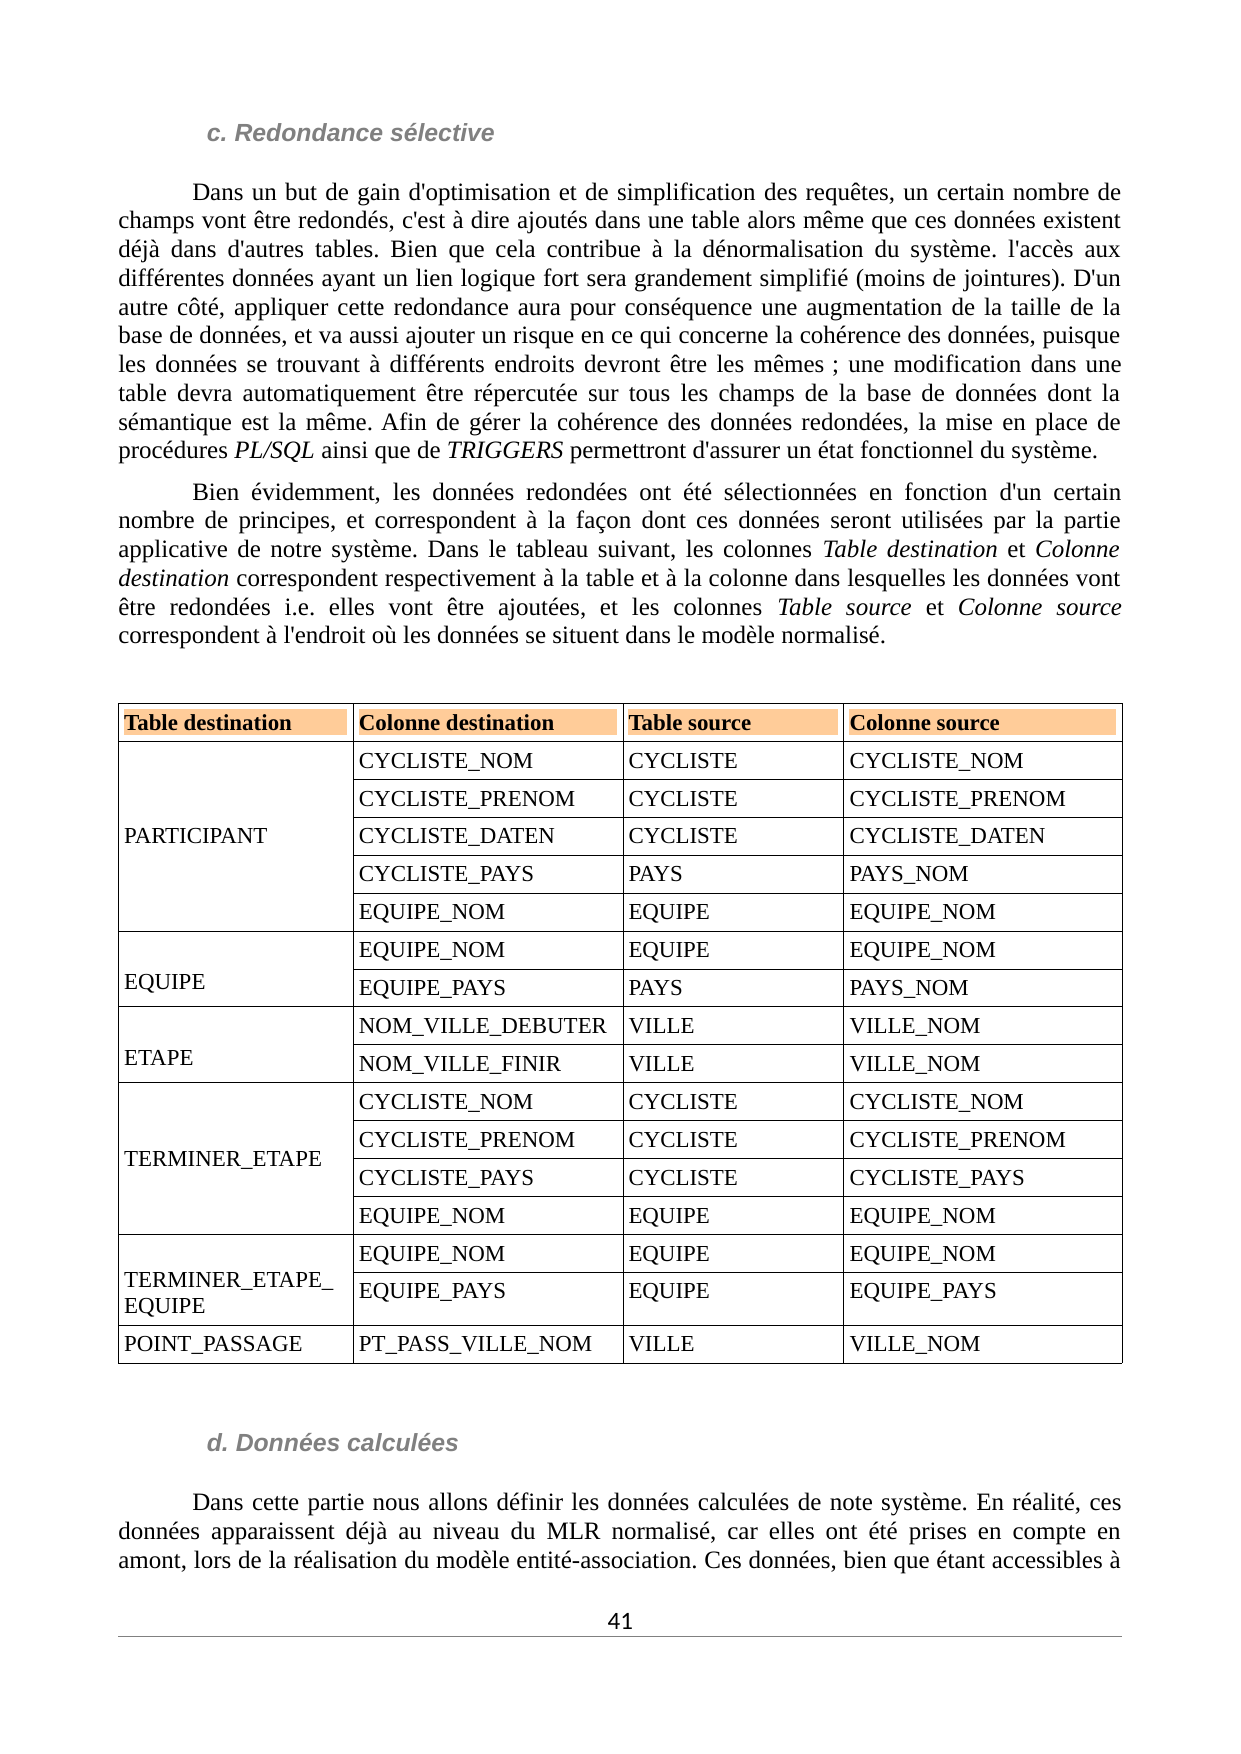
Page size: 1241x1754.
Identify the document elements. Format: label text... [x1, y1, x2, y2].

subtitle Redondance sélective [207, 118, 1122, 147]
table_cell EQUIPE [624, 1235, 843, 1272]
table_cell VILLE [624, 1045, 843, 1082]
table_cell ETAPE [119, 1007, 353, 1082]
table_cell CYCLISTE_DATEN [844, 818, 1122, 855]
subtitle Données calculées [207, 1428, 1122, 1457]
table_cell EQUIPE_NOM [844, 932, 1122, 968]
table_cell EQUIPE [624, 932, 843, 968]
table_cell TERMINER_ETAPE [119, 1083, 353, 1234]
table_cell CYCLISTE_PAYS [354, 1159, 623, 1196]
table_cell EQUIPE_PAYS [844, 1273, 1122, 1324]
table_cell CYCLISTE_NOM [844, 1083, 1122, 1120]
table_cell CYCLISTE [624, 1159, 843, 1196]
table_cell EQUIPE_NOM [354, 894, 623, 931]
table_cell EQUIPE_NOM [354, 1235, 623, 1272]
table_cell VILLE [624, 1326, 843, 1362]
table_cell POINT_PASSAGE [119, 1326, 353, 1362]
table_cell CYCLISTE_PRENOM [354, 1121, 623, 1158]
text Dans un but de gain d'optimisation et de simplification des requêtes, un certain nombre de champs vont être redondés, c'est à dire ajoutés dans une table alors même que ces données existent déjà dans d'autres tables. Bien que cela contribue à la dénormalisation du système. l'accès aux différentes données ayant un lien logique fort sera grandement simplifié (moins de jointures). D'un autre côté, appliquer cette redondance aura pour conséquence une augmentation de la taille de la base de données, et va aussi ajouter un risque en ce qui concerne la cohérence des données, puisque les données se trouvant à différents endroits devront être les mêmes ; une modification dans une table devra automatiquement être répercutée sur tous les champs de la base de données dont la sémantique est la même. Afin de gérer la cohérence des données redondées, la mise en place de procédures PL/SQL ainsi que de TRIGGERS permettront d'assurer un état fonctionnel du système. [118, 177, 1122, 464]
table_cell VILLE [624, 1007, 843, 1044]
table_cell EQUIPE_PAYS [354, 970, 623, 1006]
table_cell EQUIPE_NOM [844, 1235, 1122, 1272]
table_cell EQUIPE [624, 1273, 843, 1324]
table_cell CYCLISTE [624, 1083, 843, 1120]
table_cell NOM_VILLE_FINIR [354, 1045, 623, 1082]
table_cell EQUIPE_PAYS [354, 1273, 623, 1324]
text Dans cette partie nous allons définir les données calculées de note système. En réalité, ces données apparaissent déjà au niveau du MLR normalisé, car elles ont été prises en compte en amont, lors de la réalisation du modèle entité-association. Ces données, bien que étant accessibles à [118, 1487, 1122, 1573]
table_cell PAYS [624, 970, 843, 1006]
table_header Colonne source [844, 704, 1122, 741]
table_cell NOM_VILLE_DEBUTER [354, 1007, 623, 1044]
table_cell PAYS_NOM [844, 856, 1122, 893]
table_cell EQUIPE_NOM [354, 932, 623, 968]
table_cell EQUIPE_NOM [354, 1197, 623, 1234]
table_cell CYCLISTE_PRENOM [844, 1121, 1122, 1158]
table_cell CYCLISTE_PAYS [844, 1159, 1122, 1196]
table_header Table destination [119, 704, 353, 741]
text Bien évidemment, les données redondées ont été sélectionnées en fonction d'un certain nombre de principes, et correspondent à la façon dont ces données seront utilisées par la partie applicative de notre système. Dans le tableau suivant, les colonnes Table destination et Colonne destination correspondent respectivement à la table et à la colonne dans lesquelles les données vont être redondées i.e. elles vont être ajoutées, et les colonnes Table source et Colonne source correspondent à l'endroit où les données se situent dans le modèle normalisé. [118, 477, 1122, 649]
table_cell PAYS_NOM [844, 970, 1122, 1006]
table_cell CYCLISTE_NOM [354, 1083, 623, 1120]
table_cell CYCLISTE [624, 1121, 843, 1158]
table_cell CYCLISTE [624, 742, 843, 779]
table_header Table source [624, 704, 843, 741]
table_cell TERMINER_ETAPE_EQUIPE [119, 1235, 353, 1324]
table_cell CYCLISTE_DATEN [354, 818, 623, 855]
table_cell EQUIPE [119, 932, 353, 1006]
table_cell EQUIPE_NOM [844, 894, 1122, 931]
table_cell CYCLISTE_PRENOM [354, 780, 623, 817]
table_cell CYCLISTE_PAYS [354, 856, 623, 893]
table_cell CYCLISTE [624, 818, 843, 855]
table_cell PAYS [624, 856, 843, 893]
table_cell VILLE_NOM [844, 1007, 1122, 1044]
table_cell CYCLISTE [624, 780, 843, 817]
table_cell EQUIPE_NOM [844, 1197, 1122, 1234]
table_cell CYCLISTE_PRENOM [844, 780, 1122, 817]
table_header Colonne destination [354, 704, 623, 741]
table_cell CYCLISTE_NOM [844, 742, 1122, 779]
table_cell VILLE_NOM [844, 1045, 1122, 1082]
table_cell EQUIPE [624, 1197, 843, 1234]
table_cell PT_PASS_VILLE_NOM [354, 1326, 623, 1362]
table_cell CYCLISTE_NOM [354, 742, 623, 779]
table_cell PARTICIPANT [119, 742, 353, 931]
table_cell VILLE_NOM [844, 1326, 1122, 1362]
table_cell EQUIPE [624, 894, 843, 931]
